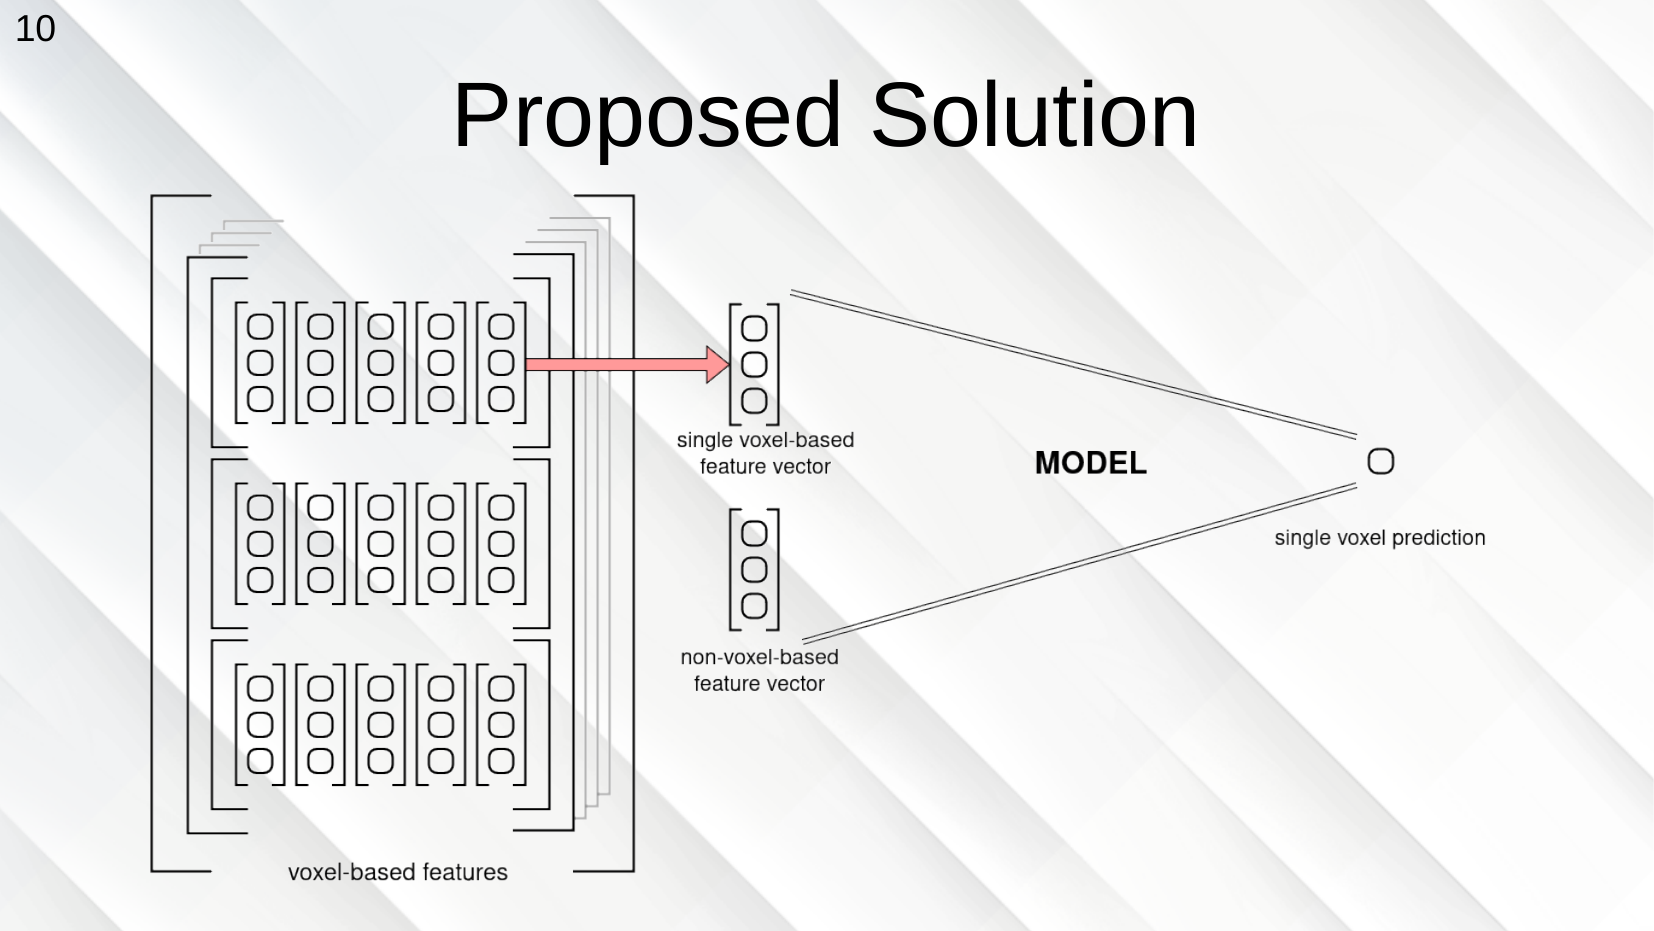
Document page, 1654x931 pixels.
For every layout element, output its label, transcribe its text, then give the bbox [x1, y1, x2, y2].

title Proposed Solution [82, 37, 1571, 193]
picture [0, 0, 1654, 931]
